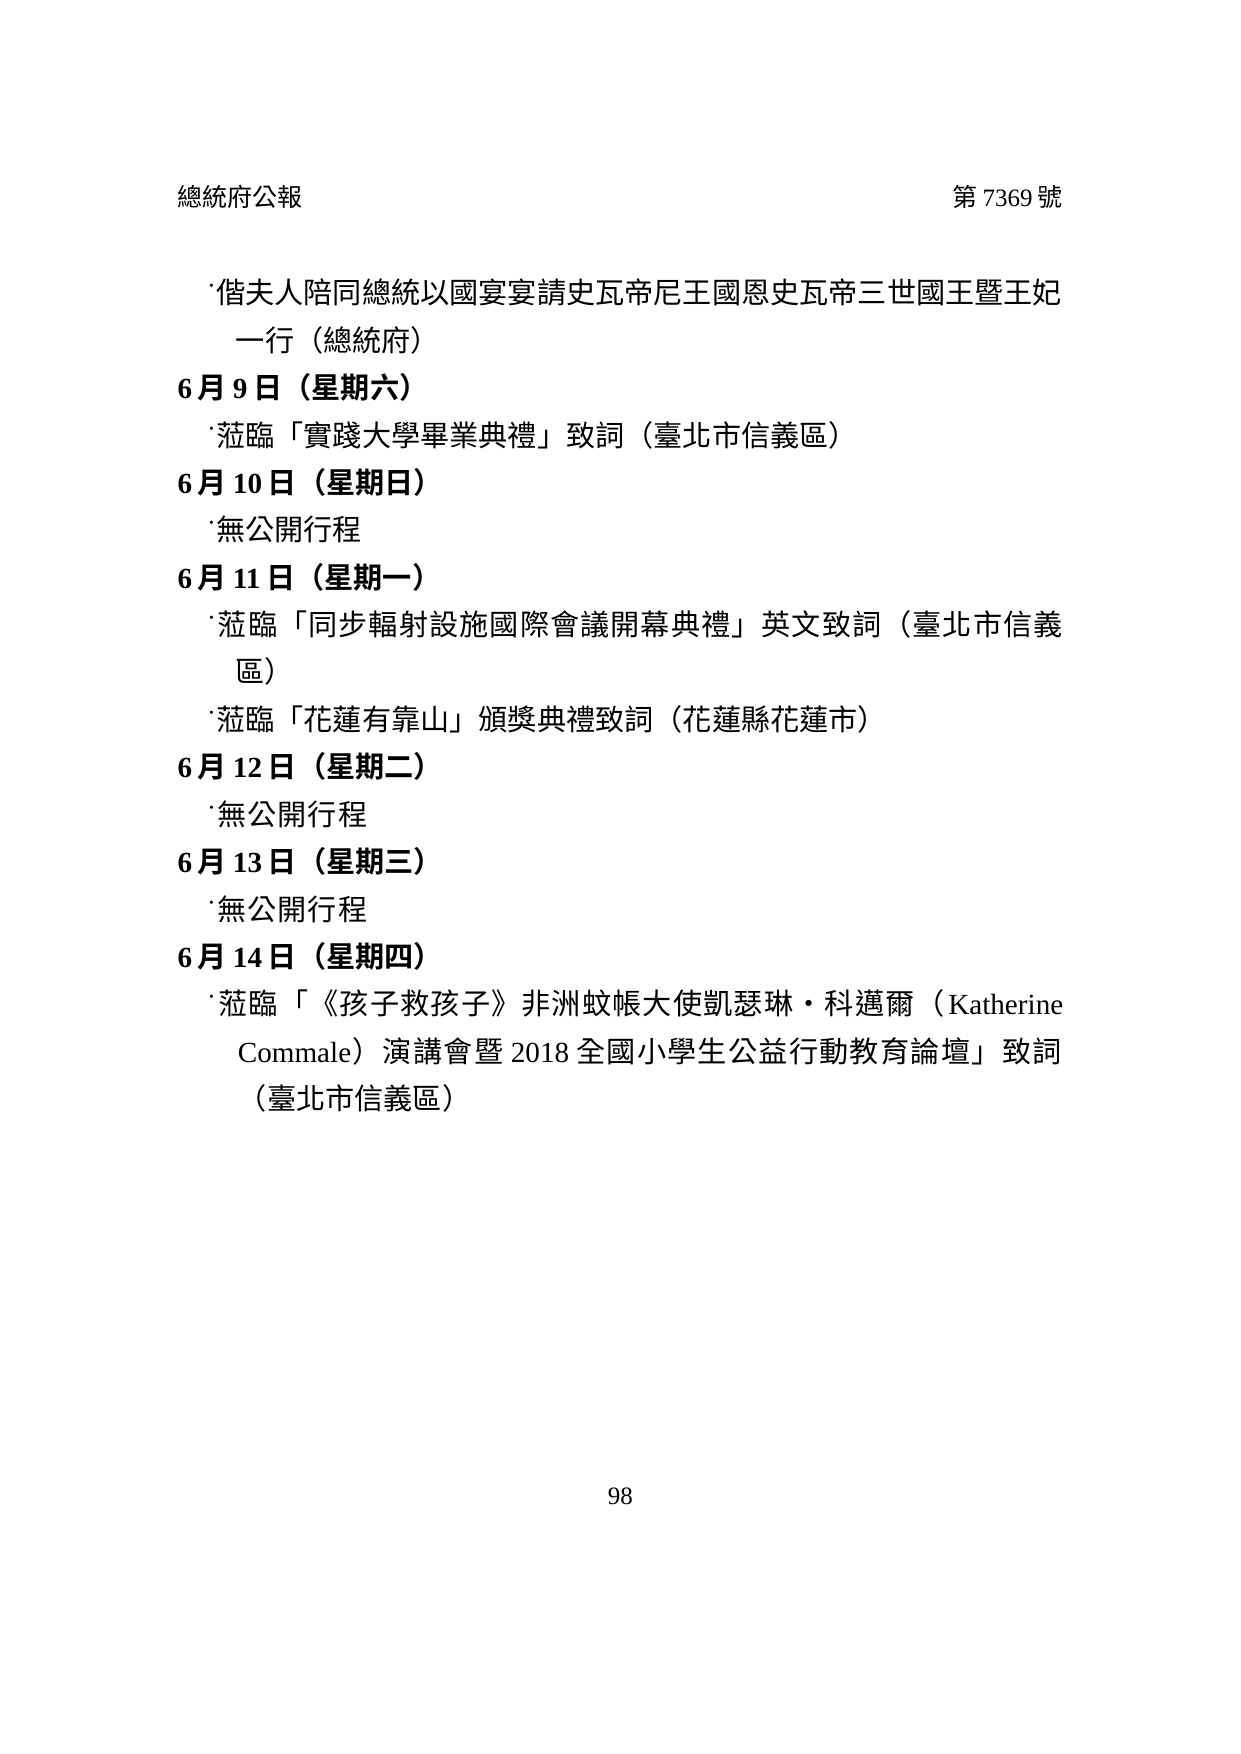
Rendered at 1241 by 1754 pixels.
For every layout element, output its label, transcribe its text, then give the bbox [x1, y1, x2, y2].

text ˙無公開行程 [206, 882, 1063, 929]
text ˙蒞臨「實踐大學畢業典禮」致詞（臺北市信義區） [206, 408, 1063, 455]
text 6月14日（星期四） [177, 929, 1063, 977]
text 6月11日（星期一） [177, 550, 1063, 598]
text ˙無公開行程 [206, 787, 1063, 834]
text 6月13日（星期三） [177, 834, 1063, 882]
text 6月12日（星期二） [177, 740, 1063, 787]
text ˙無公開行程 [206, 503, 1063, 550]
text 6月10日（星期日） [177, 455, 1063, 503]
text ˙蒞臨「《孩子救孩子》非洲蚊帳大使凱瑟琳‧科邁爾（Katherine Commale）演講會暨2018全國小學生公益行動教育論壇」致詞（臺北市信義區） [206, 977, 1063, 1119]
text ˙偕夫人陪同總統以國宴宴請史瓦帝尼王國恩史瓦帝三世國王暨王妃一行（總統府） [206, 266, 1063, 361]
text ˙蒞臨「花蓮有靠山」頒獎典禮致詞（花蓮縣花蓮市） [206, 692, 1063, 740]
text ˙蒞臨「同步輻射設施國際會議開幕典禮」英文致詞（臺北市信義區） [206, 598, 1063, 692]
text 6月9日（星期六） [177, 361, 1063, 408]
